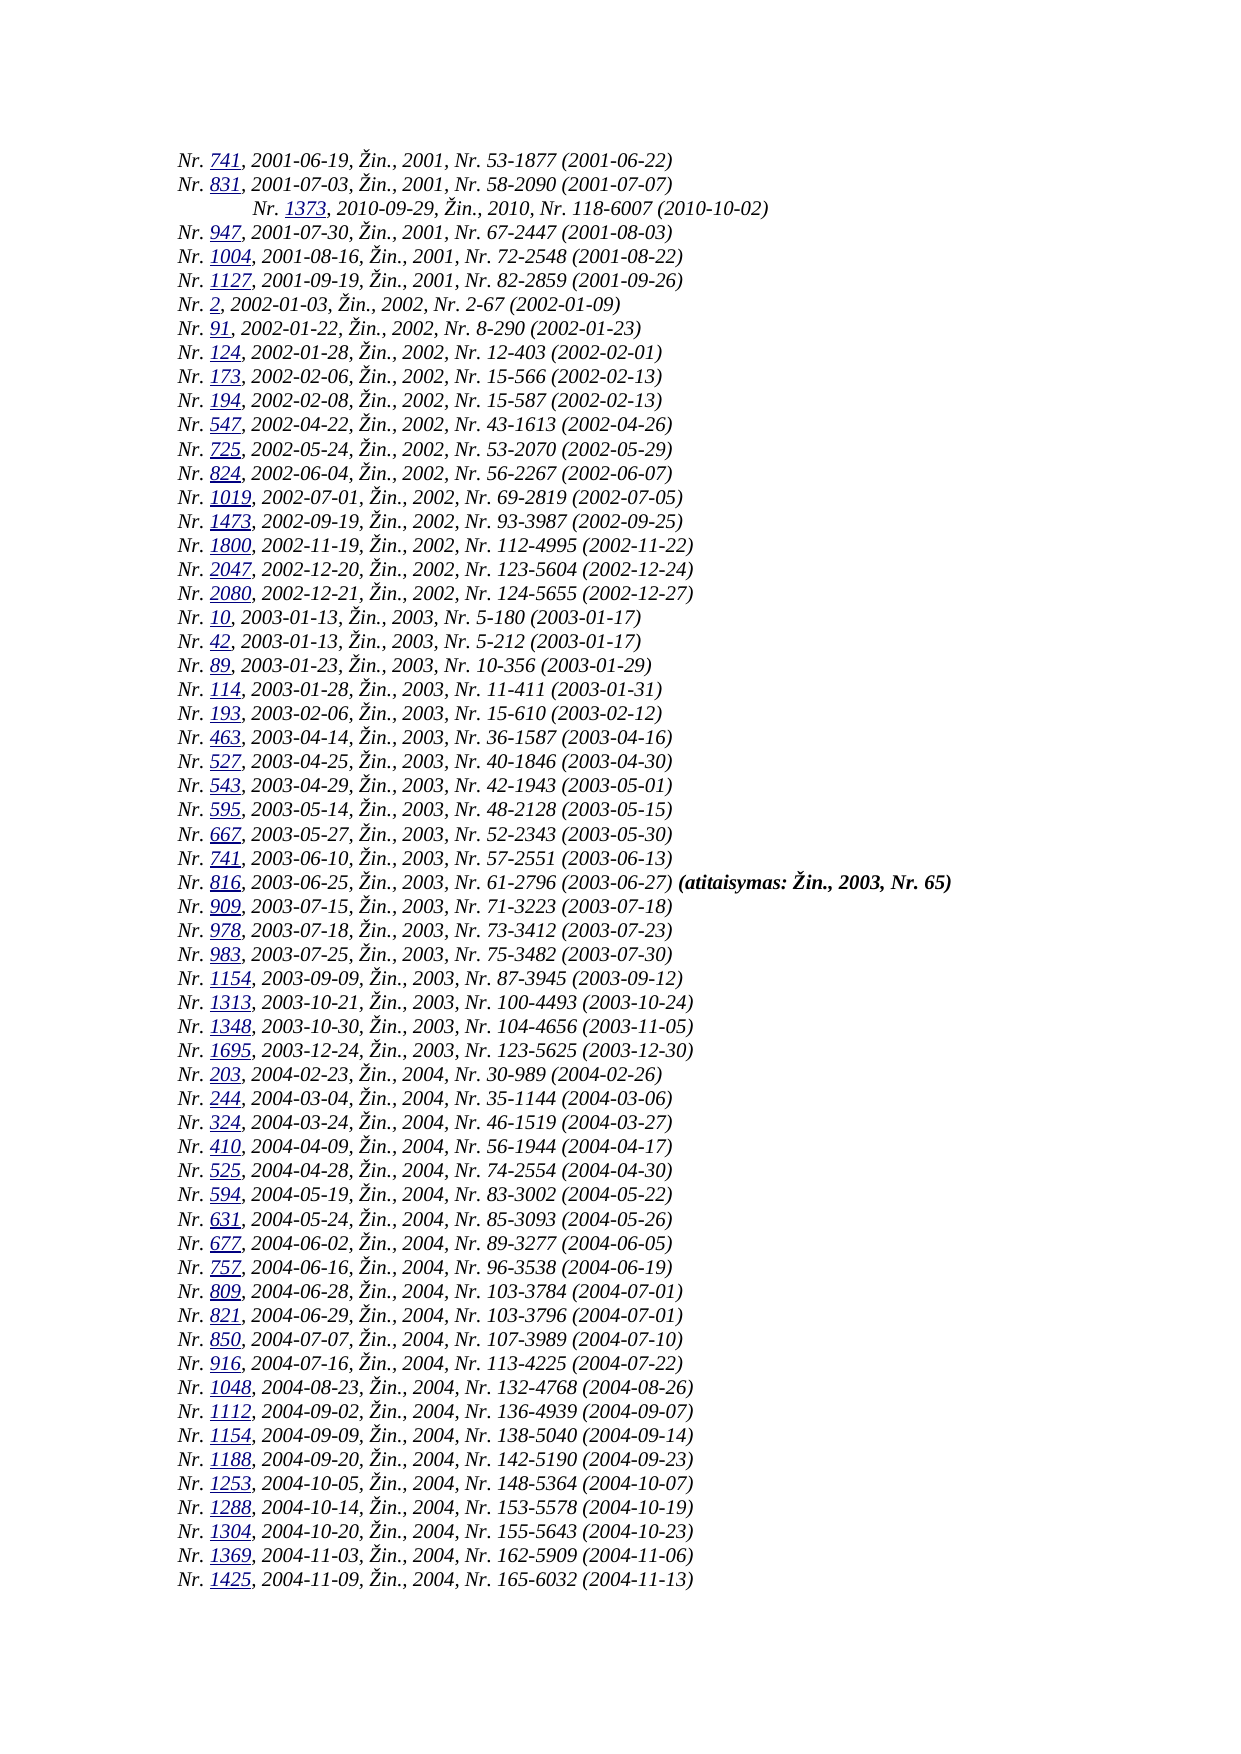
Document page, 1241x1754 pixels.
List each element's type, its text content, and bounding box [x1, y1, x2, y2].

text Nr. 463, 2003-04-14, Žin., 2003, Nr. 36-1587 (2003-04-16) [177, 725, 1122, 749]
text Nr. 2080, 2002-12-21, Žin., 2002, Nr. 124-5655 (2002-12-27) [177, 581, 1122, 605]
text Nr. 725, 2002-05-24, Žin., 2002, Nr. 53-2070 (2002-05-29) [177, 436, 1122, 461]
text Nr. 525, 2004-04-28, Žin., 2004, Nr. 74-2554 (2004-04-30) [177, 1158, 1122, 1182]
text Nr. 741, 2003-06-10, Žin., 2003, Nr. 57-2551 (2003-06-13) [177, 846, 1122, 869]
text Nr. 1473, 2002-09-19, Žin., 2002, Nr. 93-3987 (2002-09-25) [177, 509, 1122, 533]
text Nr. 677, 2004-06-02, Žin., 2004, Nr. 89-3277 (2004-06-05) [177, 1231, 1122, 1254]
text Nr. 1800, 2002-11-19, Žin., 2002, Nr. 112-4995 (2002-11-22) [177, 533, 1122, 557]
text Nr. 916, 2004-07-16, Žin., 2004, Nr. 113-4225 (2004-07-22) [177, 1351, 1122, 1375]
text Nr. 631, 2004-05-24, Žin., 2004, Nr. 85-3093 (2004-05-26) [177, 1206, 1122, 1231]
text Nr. 1154, 2004-09-09, Žin., 2004, Nr. 138-5040 (2004-09-14) [177, 1423, 1122, 1447]
text Nr. 821, 2004-06-29, Žin., 2004, Nr. 103-3796 (2004-07-01) [177, 1303, 1122, 1327]
text Nr. 757, 2004-06-16, Žin., 2004, Nr. 96-3538 (2004-06-19) [177, 1254, 1122, 1279]
text Nr. 983, 2003-07-25, Žin., 2003, Nr. 75-3482 (2003-07-30) [177, 942, 1122, 966]
text Nr. 244, 2004-03-04, Žin., 2004, Nr. 35-1144 (2004-03-06) [177, 1086, 1122, 1110]
text Nr. 173, 2002-02-06, Žin., 2002, Nr. 15-566 (2002-02-13) [177, 364, 1122, 388]
text Nr. 1188, 2004-09-20, Žin., 2004, Nr. 142-5190 (2004-09-23) [177, 1447, 1122, 1471]
text Nr. 1695, 2003-12-24, Žin., 2003, Nr. 123-5625 (2003-12-30) [177, 1038, 1122, 1062]
text Nr. 1127, 2001-09-19, Žin., 2001, Nr. 82-2859 (2001-09-26) [177, 268, 1122, 292]
text Nr. 543, 2003-04-29, Žin., 2003, Nr. 42-1943 (2003-05-01) [177, 773, 1122, 797]
text Nr. 1313, 2003-10-21, Žin., 2003, Nr. 100-4493 (2003-10-24) [177, 990, 1122, 1014]
text Nr. 410, 2004-04-09, Žin., 2004, Nr. 56-1944 (2004-04-17) [177, 1134, 1122, 1158]
text Nr. 1048, 2004-08-23, Žin., 2004, Nr. 132-4768 (2004-08-26) [177, 1375, 1122, 1399]
text Nr. 1369, 2004-11-03, Žin., 2004, Nr. 162-5909 (2004-11-06) [177, 1543, 1122, 1567]
text Nr. 1112, 2004-09-02, Žin., 2004, Nr. 136-4939 (2004-09-07) [177, 1399, 1122, 1423]
text Nr. 324, 2004-03-24, Žin., 2004, Nr. 46-1519 (2004-03-27) [177, 1110, 1122, 1134]
text Nr. 594, 2004-05-19, Žin., 2004, Nr. 83-3002 (2004-05-22) [177, 1182, 1122, 1206]
text Nr. 816, 2003-06-25, Žin., 2003, Nr. 61-2796 (2003-06-27) (atitaisymas: Žin., 2003, Nr. 65) [177, 869, 1122, 894]
text Nr. 595, 2003-05-14, Žin., 2003, Nr. 48-2128 (2003-05-15) [177, 797, 1122, 821]
text Nr. 1373, 2010-09-29, Žin., 2010, Nr. 118-6007 (2010-10-02) [252, 196, 1122, 220]
text Nr. 91, 2002-01-22, Žin., 2002, Nr. 8-290 (2002-01-23) [177, 316, 1122, 340]
text Nr. 1288, 2004-10-14, Žin., 2004, Nr. 153-5578 (2004-10-19) [177, 1495, 1122, 1519]
text Nr. 10, 2003-01-13, Žin., 2003, Nr. 5-180 (2003-01-17) [177, 605, 1122, 629]
text Nr. 2047, 2002-12-20, Žin., 2002, Nr. 123-5604 (2002-12-24) [177, 557, 1122, 581]
text Nr. 547, 2002-04-22, Žin., 2002, Nr. 43-1613 (2002-04-26) [177, 412, 1122, 436]
text Nr. 809, 2004-06-28, Žin., 2004, Nr. 103-3784 (2004-07-01) [177, 1279, 1122, 1303]
text Nr. 1425, 2004-11-09, Žin., 2004, Nr. 165-6032 (2004-11-13) [177, 1567, 1122, 1591]
text Nr. 1253, 2004-10-05, Žin., 2004, Nr. 148-5364 (2004-10-07) [177, 1471, 1122, 1495]
text Nr. 978, 2003-07-18, Žin., 2003, Nr. 73-3412 (2003-07-23) [177, 918, 1122, 942]
text Nr. 42, 2003-01-13, Žin., 2003, Nr. 5-212 (2003-01-17) [177, 629, 1122, 653]
text Nr. 203, 2004-02-23, Žin., 2004, Nr. 30-989 (2004-02-26) [177, 1062, 1122, 1086]
text Nr. 947, 2001-07-30, Žin., 2001, Nr. 67-2447 (2001-08-03) [177, 220, 1122, 244]
text Nr. 527, 2003-04-25, Žin., 2003, Nr. 40-1846 (2003-04-30) [177, 749, 1122, 773]
text Nr. 2, 2002-01-03, Žin., 2002, Nr. 2-67 (2002-01-09) [177, 292, 1122, 316]
text Nr. 89, 2003-01-23, Žin., 2003, Nr. 10-356 (2003-01-29) [177, 653, 1122, 677]
text Nr. 667, 2003-05-27, Žin., 2003, Nr. 52-2343 (2003-05-30) [177, 821, 1122, 846]
text Nr. 1019, 2002-07-01, Žin., 2002, Nr. 69-2819 (2002-07-05) [177, 484, 1122, 509]
text Nr. 1004, 2001-08-16, Žin., 2001, Nr. 72-2548 (2001-08-22) [177, 244, 1122, 268]
text Nr. 1304, 2004-10-20, Žin., 2004, Nr. 155-5643 (2004-10-23) [177, 1519, 1122, 1543]
text Nr. 114, 2003-01-28, Žin., 2003, Nr. 11-411 (2003-01-31) [177, 677, 1122, 701]
text Nr. 831, 2001-07-03, Žin., 2001, Nr. 58-2090 (2001-07-07) [177, 172, 1122, 196]
text Nr. 909, 2003-07-15, Žin., 2003, Nr. 71-3223 (2003-07-18) [177, 894, 1122, 918]
text Nr. 193, 2003-02-06, Žin., 2003, Nr. 15-610 (2003-02-12) [177, 701, 1122, 725]
text Nr. 850, 2004-07-07, Žin., 2004, Nr. 107-3989 (2004-07-10) [177, 1327, 1122, 1351]
text Nr. 1348, 2003-10-30, Žin., 2003, Nr. 104-4656 (2003-11-05) [177, 1014, 1122, 1038]
text Nr. 124, 2002-01-28, Žin., 2002, Nr. 12-403 (2002-02-01) [177, 340, 1122, 364]
text Nr. 741, 2001-06-19, Žin., 2001, Nr. 53-1877 (2001-06-22) [177, 148, 1122, 172]
text Nr. 194, 2002-02-08, Žin., 2002, Nr. 15-587 (2002-02-13) [177, 388, 1122, 412]
text Nr. 824, 2002-06-04, Žin., 2002, Nr. 56-2267 (2002-06-07) [177, 461, 1122, 484]
text Nr. 1154, 2003-09-09, Žin., 2003, Nr. 87-3945 (2003-09-12) [177, 966, 1122, 990]
